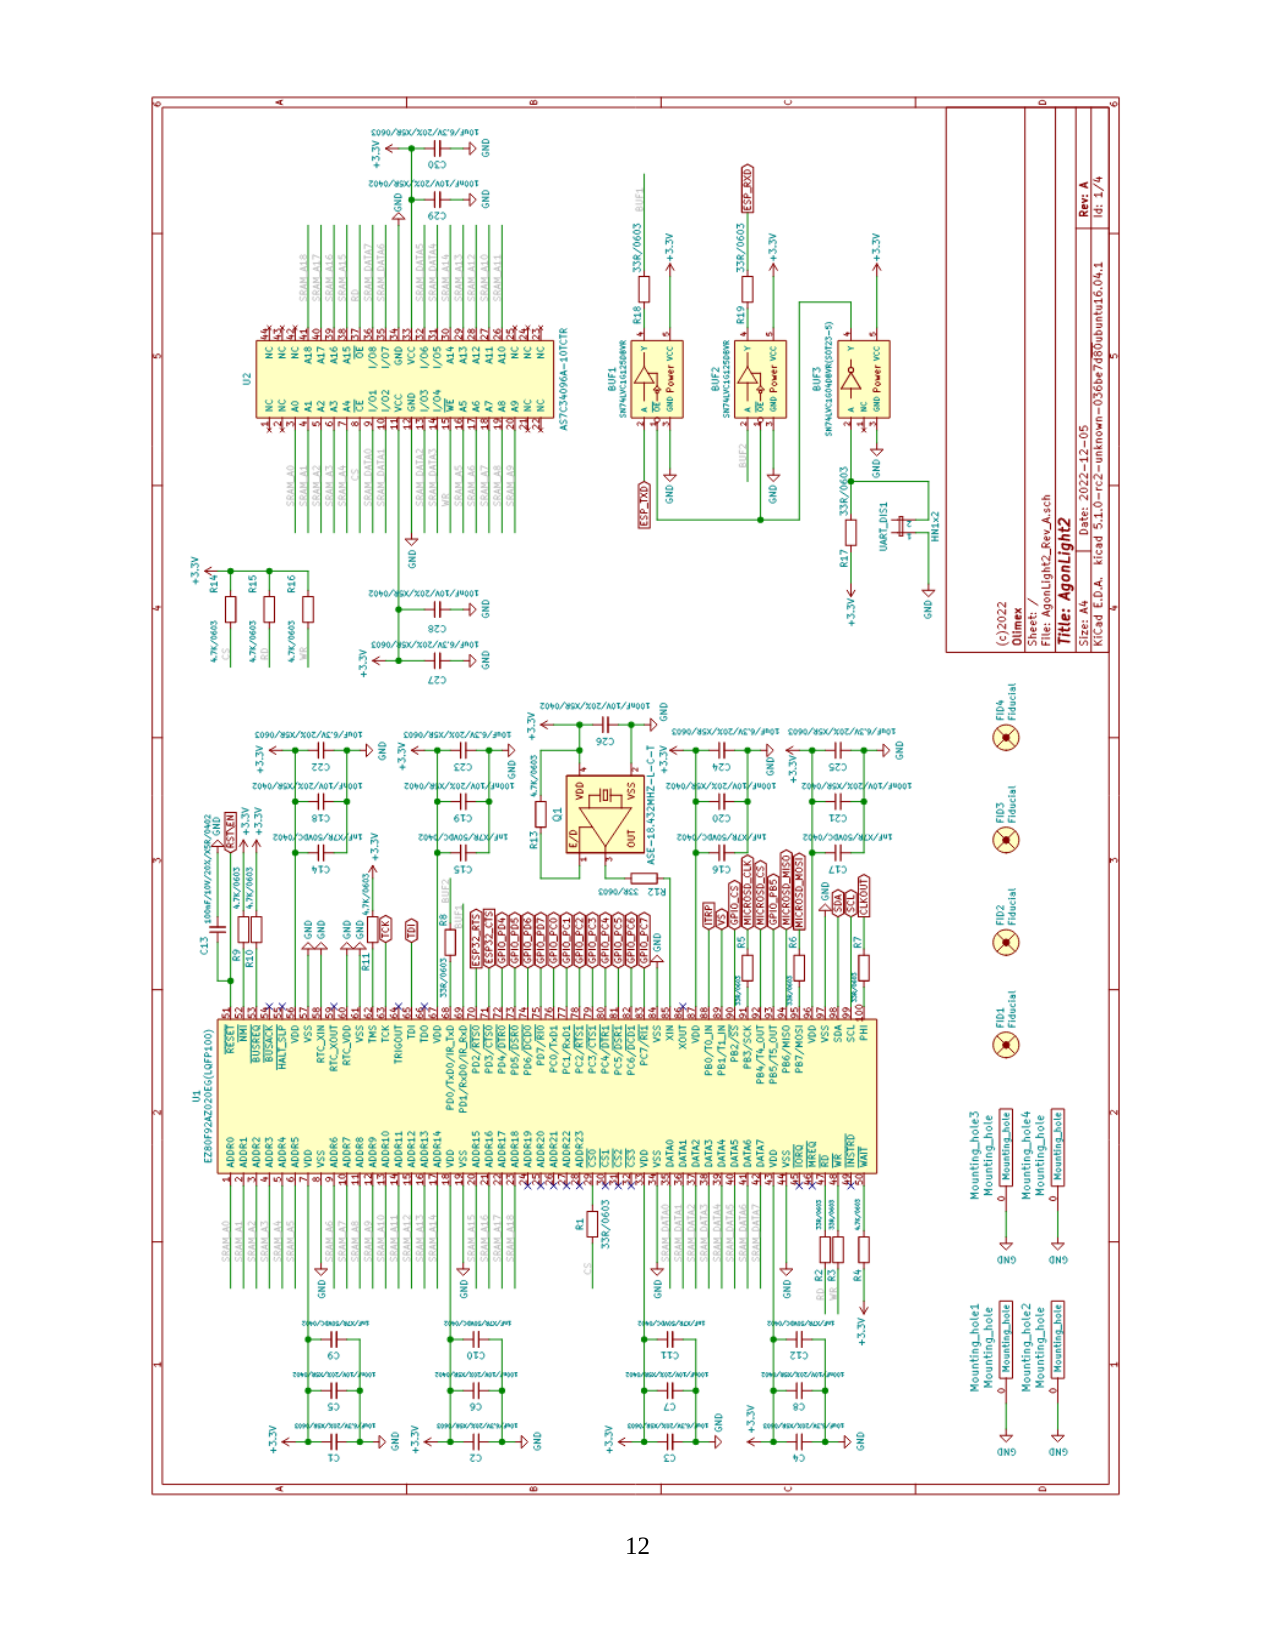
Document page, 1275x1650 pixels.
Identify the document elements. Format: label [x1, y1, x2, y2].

picture [143, 88, 1132, 1502]
